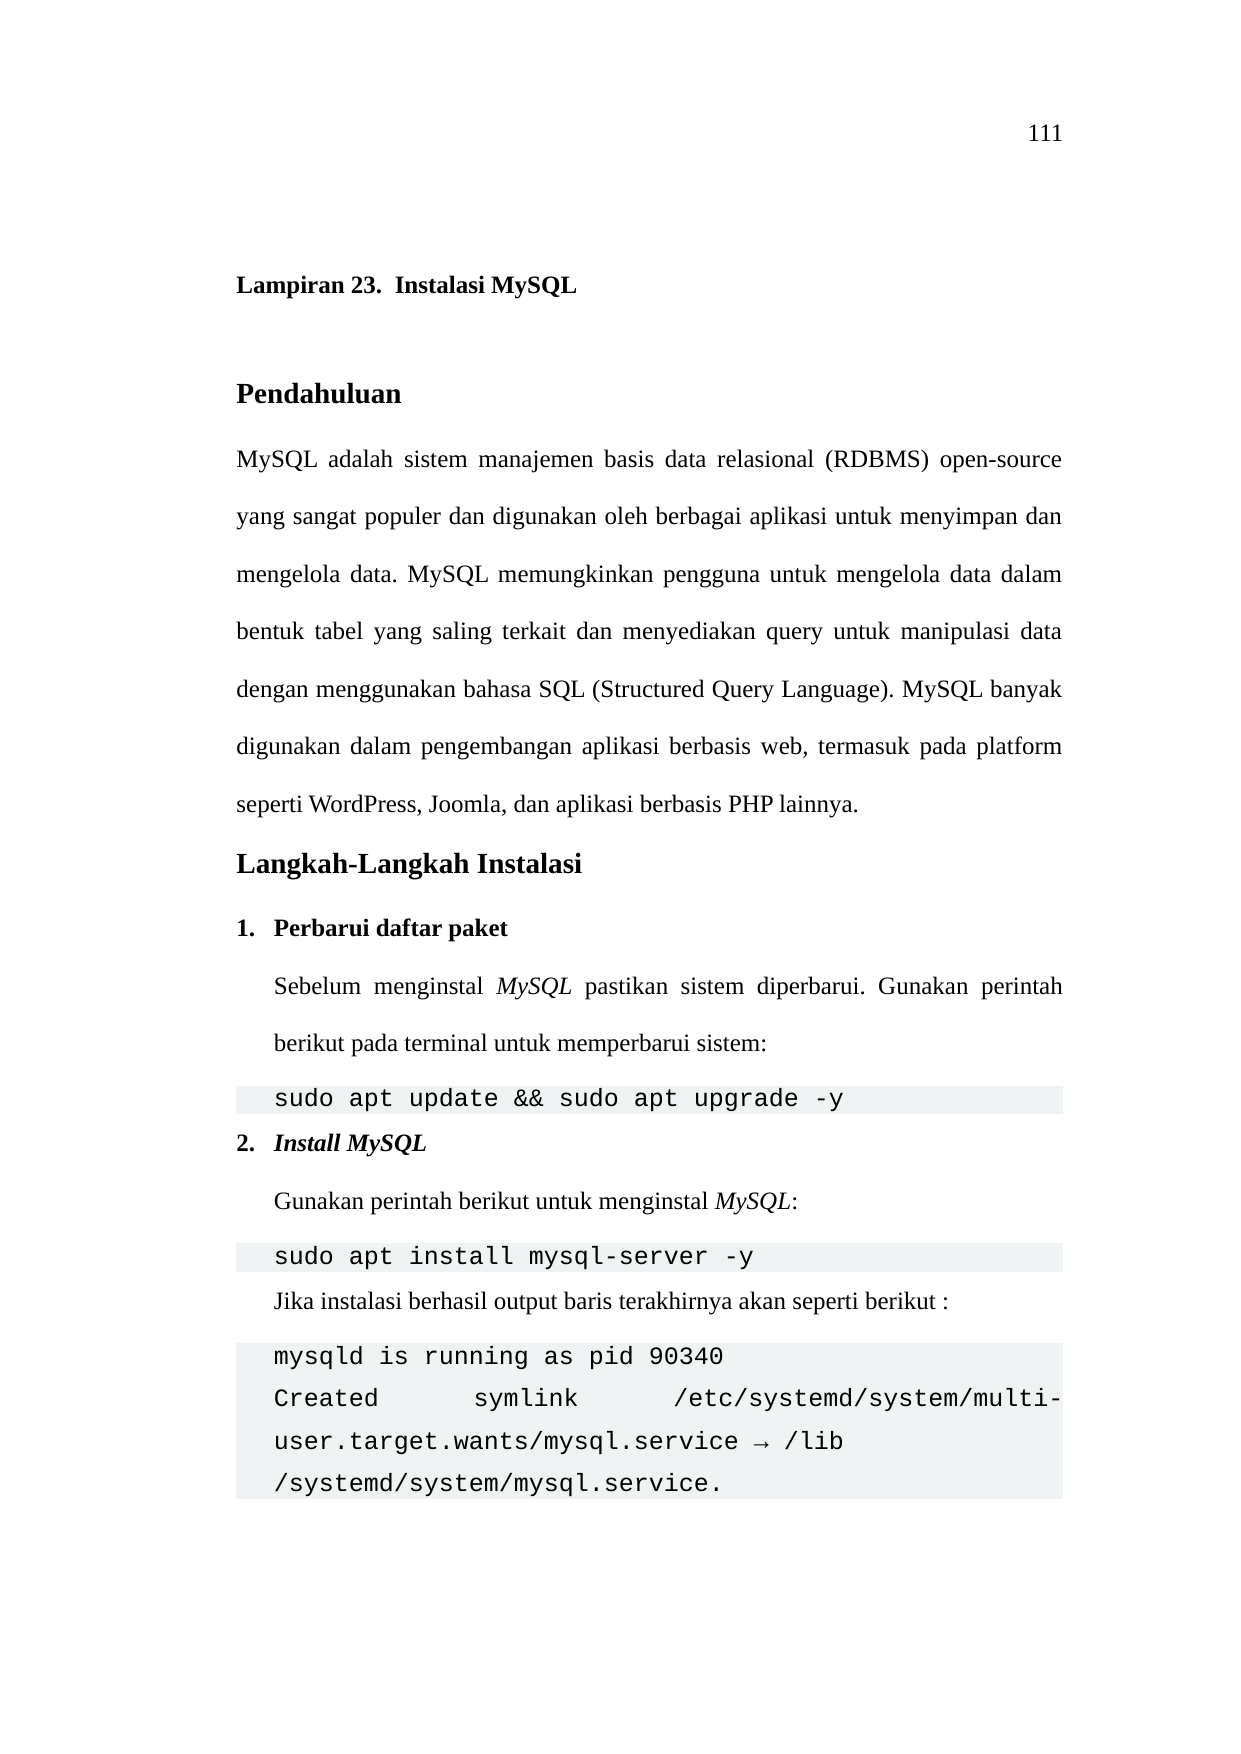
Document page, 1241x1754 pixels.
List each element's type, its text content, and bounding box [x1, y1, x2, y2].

list /systemd/system/mysql.service. [236, 1471, 1063, 1499]
list Created symlink /etc/systemd/system/multi-user.target.wants/mysql.service → /lib [236, 1386, 1063, 1457]
subtitle Instalasi MySQL [236, 270, 1063, 298]
text Pendahuluan [236, 377, 1063, 410]
list Jika instalasi berhasil output baris terakhirnya akan seperti berikut : [236, 1286, 1063, 1314]
list mysqld is running as pid 90340 [236, 1343, 1063, 1372]
list Perbarui daftar paket [236, 913, 1063, 942]
list Sebelum menginstal MySQL pastikan sistem diperbarui. Gunakan perintah berikut pada terminal untuk memperbarui sistem: [236, 971, 1063, 1057]
list sudo apt install mysql-server -y [236, 1243, 1063, 1272]
text MySQL adalah sistem manajemen basis data relasional (RDBMS) open-source yang sangat populer dan digunakan oleh berbagai aplikasi untuk menyimpan dan mengelola data. MySQL memungkinkan pengguna untuk mengelola data dalam bentuk tabel yang saling terkait dan menyediakan query untuk manipulasi data dengan menggunakan bahasa SQL (Structured Query Language). MySQL banyak digunakan dalam pengembangan aplikasi berbasis web, termasuk pada platform seperti WordPress, Joomla, dan aplikasi berbasis PHP lainnya. [236, 444, 1063, 817]
list Gunakan perintah berikut untuk menginstal MySQL: [236, 1186, 1063, 1214]
list Install MySQL [236, 1128, 1063, 1157]
text Langkah-Langkah Instalasi [236, 846, 1063, 880]
list sudo apt update && sudo apt upgrade -y [236, 1086, 1063, 1114]
